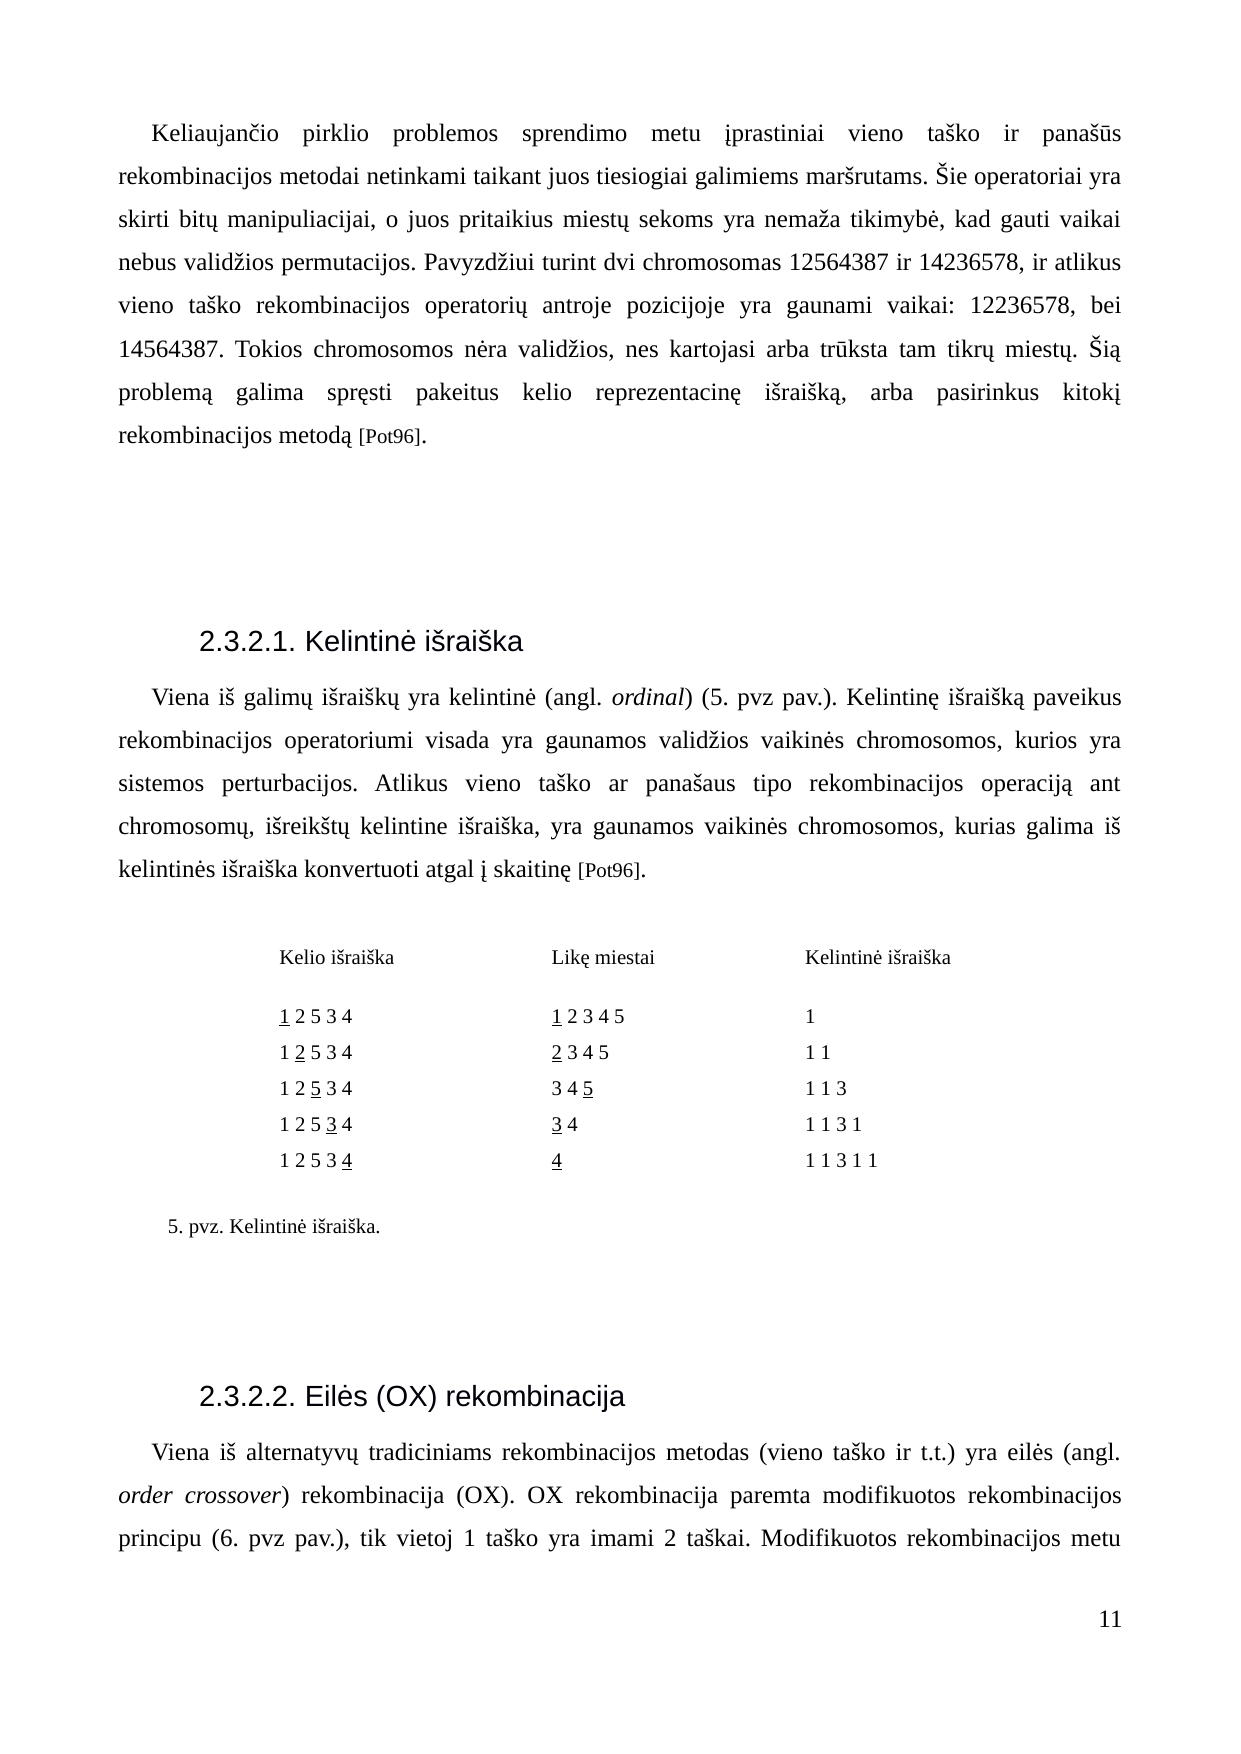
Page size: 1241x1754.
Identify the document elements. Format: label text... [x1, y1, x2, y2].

text Keliaujančio pirklio problemos sprendimo metu įprastiniai vieno taško ir panašūs rekombinacijos metodai netinkami taikant juos tiesiogiai galimiems maršrutams. Šie operatoriai yra skirti bitų manipuliacijai, o juos pritaikius miestų sekoms yra nemaža tikimybė, kad gauti vaikai nebus validžios permutacijos. Pavyzdžiui turint dvi chromosomas 12564387 ir 14236578, ir atlikus vieno taško rekombinacijos operatorių antroje pozicijoje yra gaunami vaikai: 12236578, bei 14564387. Tokios chromosomos nėra validžios, nes kartojasi arba trūksta tam tikrų miestų. Šią problemą galima spręsti pakeitus kelio reprezentacinę išraišką, arba pasirinkus kitokį rekombinacijos metodą [Pot96]. [118, 118, 1122, 449]
table_header [118, 921, 1122, 1196]
table_header Likę miestai [546, 927, 799, 987]
table_cell 1 2 5 3 4 1 2 5 3 4 1 2 5 3 4 1 2 5 3 4 1 2 5 3 4 [273, 987, 546, 1190]
text Viena iš galimų išraiškų yra kelintinė (angl. ordinal) (5 pav.). Kelintinę išraišką paveikus rekombinacijos operatoriumi visada yra gaunamos validžios vaikinės chromosomos, kurios yra sistemos perturbacijos. Atlikus vieno taško ar panašaus tipo rekombinacijos operaciją ant chromosomų, išreikštų kelintine išraiška, yra gaunamos vaikinės chromosomos, kurias galima iš kelintinės išraiška konvertuoti atgal į skaitinę [Pot96]. [118, 682, 1122, 883]
table_cell 1 1 1 1 1 3 1 1 3 1 1 1 3 1 1 [799, 987, 1116, 1190]
table_header Kelio išraiška [273, 927, 546, 987]
table_cell [124, 987, 273, 1190]
table_header Kelintinė išraiška [799, 927, 1116, 987]
subtitle Kelintinė išraiška [118, 624, 1122, 658]
table_cell 1 2 3 4 5 2 3 4 5 3 4 5 3 4 4 [546, 987, 799, 1190]
text Viena iš alternatyvų tradiciniams rekombinacijos metodas (vieno taško ir t.t.) yra eilės (angl. order crossover) rekombinacija (OX). OX rekombinacija paremta modifikuotos rekombinacijos principu (6 pav.), tik vietoj 1 taško yra imami 2 taškai. Modifikuotos rekombinacijos metu [118, 1437, 1122, 1552]
table_header [124, 927, 273, 987]
subtitle Eilės (OX) rekombinacija [118, 1379, 1122, 1413]
table_cell Kelintinė išraiška. [118, 1196, 1122, 1257]
